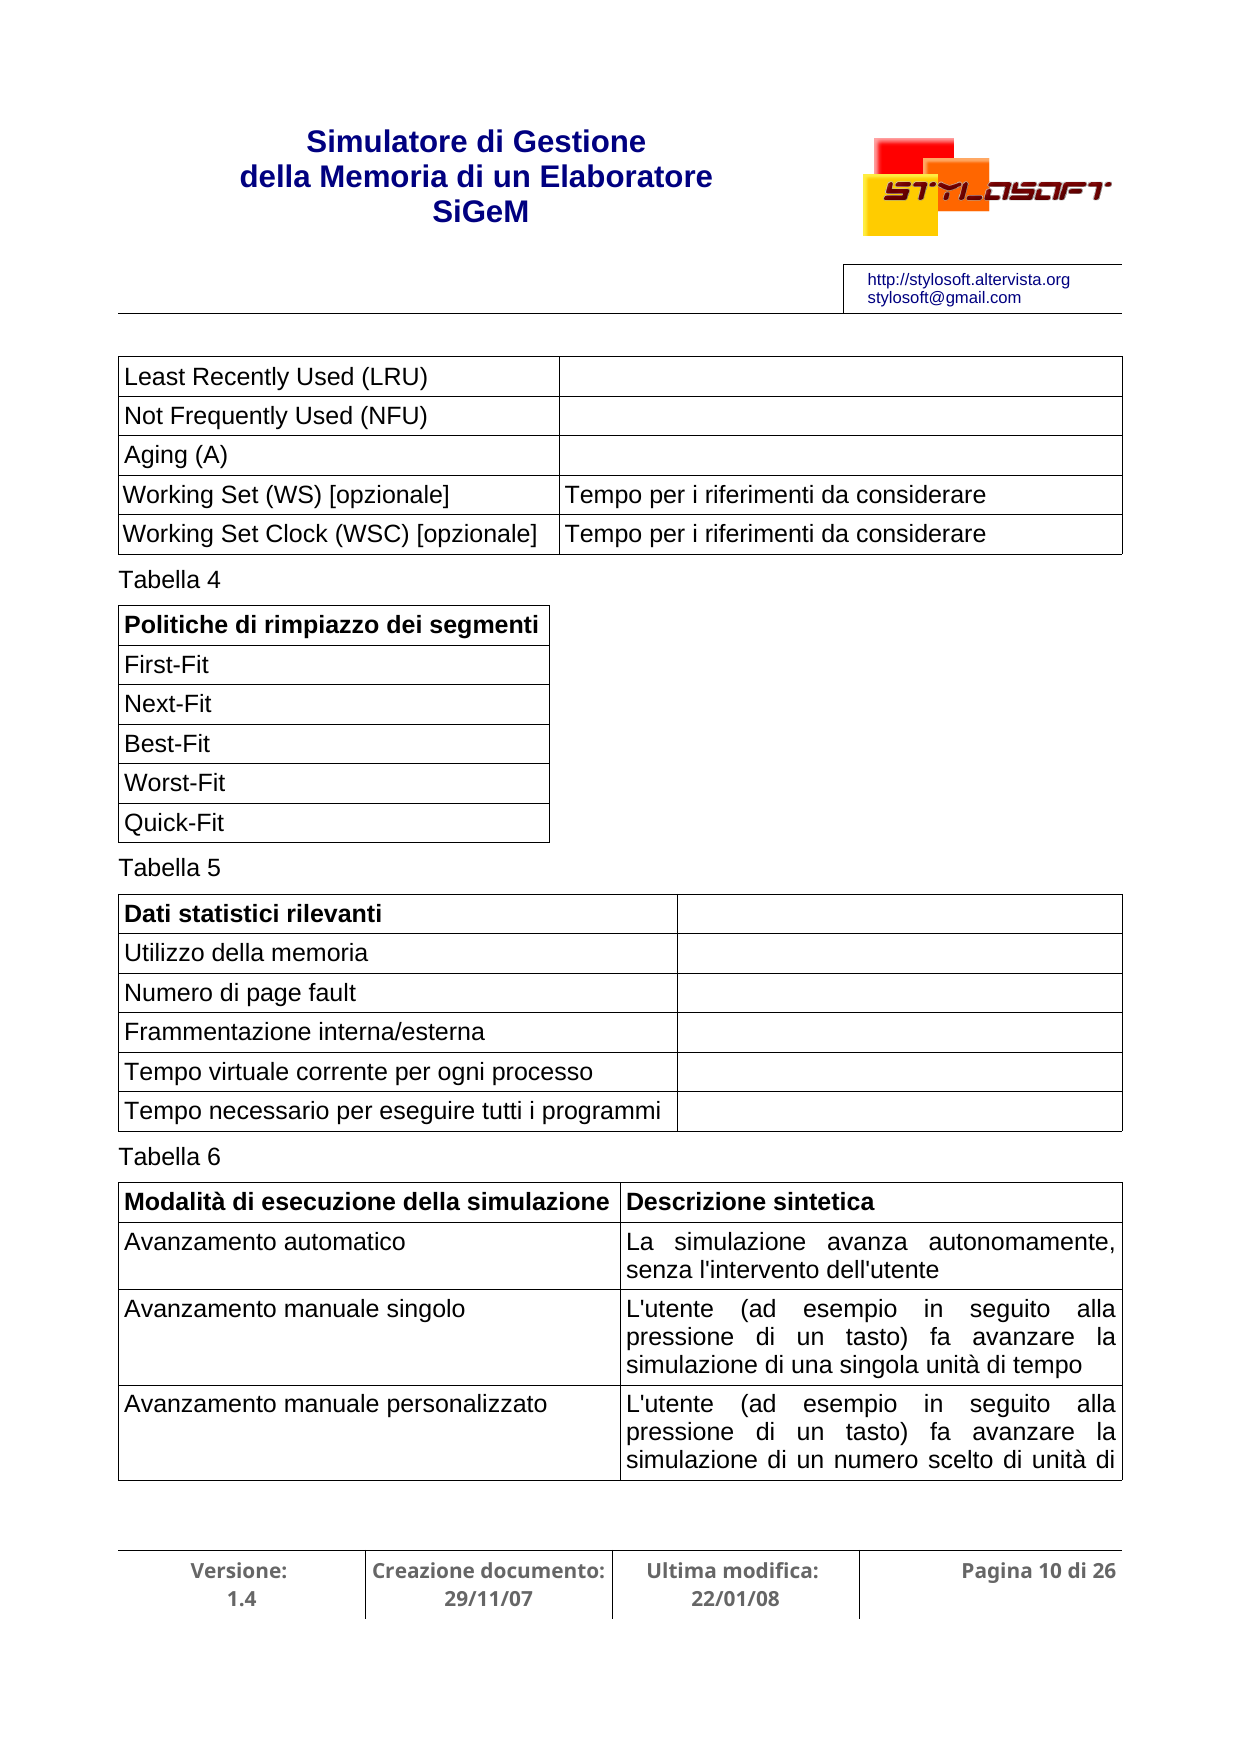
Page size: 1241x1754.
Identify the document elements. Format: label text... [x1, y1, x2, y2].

table_cell [678, 1092, 1122, 1131]
table_cell Avanzamento automatico [119, 1223, 620, 1289]
table_cell Least Recently Used (LRU) [119, 357, 559, 396]
table_cell [678, 974, 1122, 1012]
table_cell Best-Fit [119, 725, 549, 763]
table_header Dati statistici rilevanti [119, 895, 677, 933]
table_cell [560, 357, 1122, 396]
table_cell Tempo necessario per eseguire tutti i programmi [119, 1092, 677, 1131]
table_cell [560, 436, 1122, 475]
table_cell Next-Fit [119, 685, 549, 724]
table_header Modalità di esecuzione della simulazione [119, 1183, 620, 1222]
table_cell [678, 1013, 1122, 1052]
table_cell Tempo per i riferimenti da considerare [560, 476, 1122, 514]
table_header [678, 895, 1122, 933]
table_header Descrizione sintetica [621, 1183, 1122, 1222]
table_cell Numero di page fault [119, 974, 677, 1012]
table_cell Avanzamento manuale personalizzato [119, 1386, 620, 1480]
table_cell Worst-Fit [119, 764, 549, 803]
table_cell [678, 934, 1122, 973]
table_cell Quick-Fit [119, 804, 549, 842]
table_cell Working Set Clock (WSC) [opzionale] [119, 515, 559, 554]
text Tabella 4 [118, 566, 1104, 594]
picture [848, 123, 1117, 247]
table_header Politiche di rimpiazzo dei segmenti [119, 606, 549, 645]
table_cell Working Set (WS) [opzionale] [119, 476, 559, 514]
table_cell Utilizzo della memoria [119, 934, 677, 973]
table_cell Not Frequently Used (NFU) [119, 397, 559, 435]
table_cell Tempo per i riferimenti da considerare [560, 515, 1122, 554]
table_cell Frammentazione interna/esterna [119, 1013, 677, 1052]
table_cell [678, 1053, 1122, 1091]
table_cell Avanzamento manuale singolo [119, 1290, 620, 1384]
table_cell L'utente (ad esempio in seguito alla pressione di un tasto) fa avanzare la simulazione di una singola unità di tempo [621, 1290, 1122, 1384]
table_cell [560, 397, 1122, 435]
text Tabella 6 [118, 1143, 1104, 1171]
table_cell Aging (A) [119, 436, 559, 475]
table_cell First-Fit [119, 646, 549, 684]
text Tabella 5 [118, 854, 1104, 882]
table_cell La simulazione avanza autonomamente, senza l'intervento dell'utente [621, 1223, 1122, 1289]
table_cell L'utente (ad esempio in seguito alla pressione di un tasto) fa avanzare la simulazione di un numero scelto di unità di [621, 1386, 1122, 1480]
table_cell Tempo virtuale corrente per ogni processo [119, 1053, 677, 1091]
